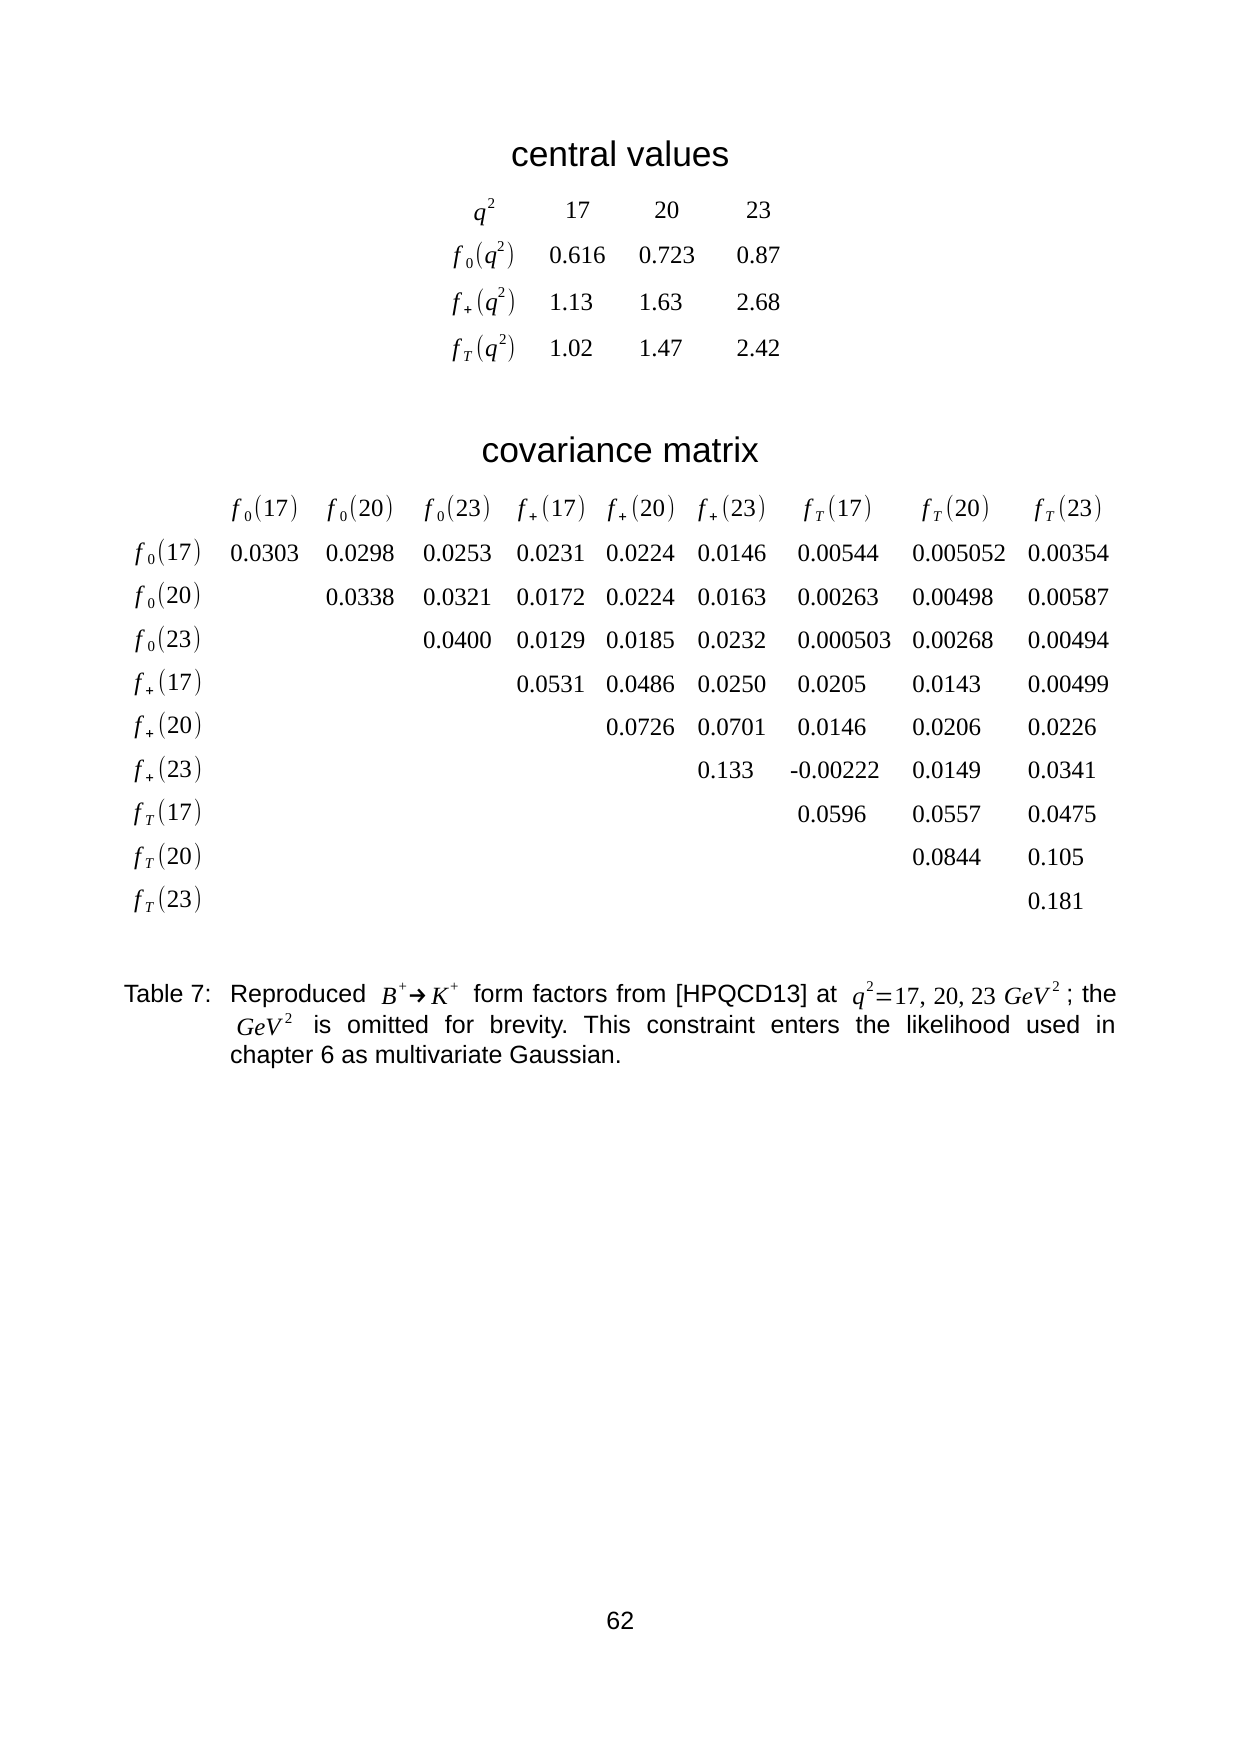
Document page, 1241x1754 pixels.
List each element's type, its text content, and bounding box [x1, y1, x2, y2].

table_cell 1.47 [622, 324, 711, 371]
table_cell [596, 748, 684, 792]
table_cell 0.0129 [506, 618, 596, 661]
table_cell 0.0224 [596, 531, 684, 574]
table_cell [311, 922, 408, 972]
table_cell [533, 371, 622, 411]
table_cell [118, 575, 218, 618]
table_cell [506, 748, 596, 792]
table_cell 0.0163 [685, 575, 778, 618]
table_cell 0.0400 [409, 618, 506, 661]
table_cell [435, 231, 532, 278]
table_cell [118, 835, 218, 879]
table_cell 0.0303 [218, 531, 311, 574]
table_cell [409, 792, 506, 835]
table_cell [897, 922, 1014, 972]
table_cell 0.0231 [506, 531, 596, 574]
table_cell 0.133 [685, 748, 778, 792]
table_cell 0.000503 [779, 618, 897, 661]
table_cell [218, 575, 311, 618]
table_cell [506, 835, 596, 879]
table_cell 0.0844 [897, 835, 1014, 879]
table_cell 0.00354 [1014, 531, 1122, 574]
table_cell [218, 488, 311, 531]
table_cell [596, 792, 684, 835]
table_cell 0.00499 [1014, 661, 1122, 705]
table_cell [118, 922, 218, 972]
table_cell [779, 835, 897, 879]
table_cell [779, 879, 897, 922]
table_cell [506, 488, 596, 531]
table_cell [409, 879, 506, 922]
table_cell [311, 792, 408, 835]
table_cell 0.00263 [779, 575, 897, 618]
table_cell [897, 879, 1014, 922]
table_cell [685, 835, 778, 879]
table_cell [218, 618, 311, 661]
table_cell [218, 879, 311, 922]
table_cell -0.00222 [779, 748, 897, 792]
table_cell 0.0596 [779, 792, 897, 835]
table_cell [409, 835, 506, 879]
table_cell [118, 879, 218, 922]
table_cell 0.0701 [685, 705, 778, 748]
table_cell [311, 705, 408, 748]
table_cell [311, 618, 408, 661]
table_cell [711, 371, 805, 411]
table_cell [1014, 922, 1122, 972]
table_cell 0.00498 [897, 575, 1014, 618]
table_cell [685, 922, 778, 972]
table_cell [409, 488, 506, 531]
table_cell [218, 661, 311, 705]
table_cell [596, 879, 684, 922]
table_cell [685, 879, 778, 922]
table_header central values [433, 118, 808, 188]
table_cell 0.0185 [596, 618, 684, 661]
table_cell [218, 748, 311, 792]
table_cell [409, 748, 506, 792]
table_cell 0.00587 [1014, 575, 1122, 618]
table_cell 0.105 [1014, 835, 1122, 879]
table_header covariance matrix [118, 411, 1122, 488]
table_cell [596, 835, 684, 879]
table_cell [118, 705, 218, 748]
table_cell [118, 488, 218, 531]
table_cell 0.0341 [1014, 748, 1122, 792]
table_cell [506, 879, 596, 922]
table_cell 0.0224 [596, 575, 684, 618]
table_cell [1014, 488, 1122, 531]
table_cell [435, 278, 532, 324]
table_cell 0.0253 [409, 531, 506, 574]
table_cell 0.0531 [506, 661, 596, 705]
table_cell [506, 922, 596, 972]
table_cell 1.13 [533, 278, 622, 324]
table_cell [685, 792, 778, 835]
table_cell [311, 661, 408, 705]
table_cell 0.181 [1014, 879, 1122, 922]
table_cell [218, 792, 311, 835]
table_cell 0.0146 [685, 531, 778, 574]
table_cell [118, 748, 218, 792]
table_cell [506, 792, 596, 835]
table_cell 20 [622, 189, 711, 231]
table_cell [118, 792, 218, 835]
table_cell 0.0338 [311, 575, 408, 618]
table_cell 1.02 [533, 324, 622, 371]
table_cell 0.87 [711, 231, 805, 278]
table_cell 0.0206 [897, 705, 1014, 748]
table_cell [218, 922, 311, 972]
table_cell 0.0321 [409, 575, 506, 618]
table_cell [118, 618, 218, 661]
table_cell [596, 488, 684, 531]
table_cell [435, 189, 532, 231]
table_cell [506, 705, 596, 748]
table_cell [779, 922, 897, 972]
table_cell 0.0250 [685, 661, 778, 705]
table_cell 0.0226 [1014, 705, 1122, 748]
table_cell [218, 835, 311, 879]
table_cell [435, 324, 532, 371]
table_cell 23 [711, 189, 805, 231]
table_cell [311, 748, 408, 792]
table_cell 0.0143 [897, 661, 1014, 705]
table_cell [435, 371, 532, 411]
table_cell [218, 705, 311, 748]
table_cell 2.68 [711, 278, 805, 324]
table_cell 0.0475 [1014, 792, 1122, 835]
table_cell [311, 488, 408, 531]
table_cell [311, 835, 408, 879]
table_cell 0.0146 [779, 705, 897, 748]
table_cell 1.63 [622, 278, 711, 324]
table_cell 0.0172 [506, 575, 596, 618]
table_cell 0.0149 [897, 748, 1014, 792]
table_cell [779, 488, 897, 531]
table_cell [409, 922, 506, 972]
table_cell 0.005052 [897, 531, 1014, 574]
table_cell [685, 488, 778, 531]
table_cell [118, 661, 218, 705]
table_cell 0.0486 [596, 661, 684, 705]
table_cell [596, 922, 684, 972]
table_cell 0.00544 [779, 531, 897, 574]
table_cell 0.00268 [897, 618, 1014, 661]
table_cell 17 [533, 189, 622, 231]
table_cell 0.00494 [1014, 618, 1122, 661]
table_cell 0.0557 [897, 792, 1014, 835]
table_cell 0.0298 [311, 531, 408, 574]
table_cell [118, 531, 218, 574]
table_cell 0.616 [533, 231, 622, 278]
table_cell 0.0726 [596, 705, 684, 748]
table_cell 2.42 [711, 324, 805, 371]
table_cell 0.723 [622, 231, 711, 278]
table_cell [622, 371, 711, 411]
table_cell 0.0232 [685, 618, 778, 661]
table_cell Table 7: Reproduced form factors from [HPQCD13] at ; the is omitted for brevity. This constraint enters the likelihood used in chapter 6 as multivariate Gaussian. [118, 972, 1122, 1134]
table_cell [409, 661, 506, 705]
table_cell [897, 488, 1014, 531]
table_cell [409, 705, 506, 748]
table_cell [311, 879, 408, 922]
table_cell 0.0205 [779, 661, 897, 705]
